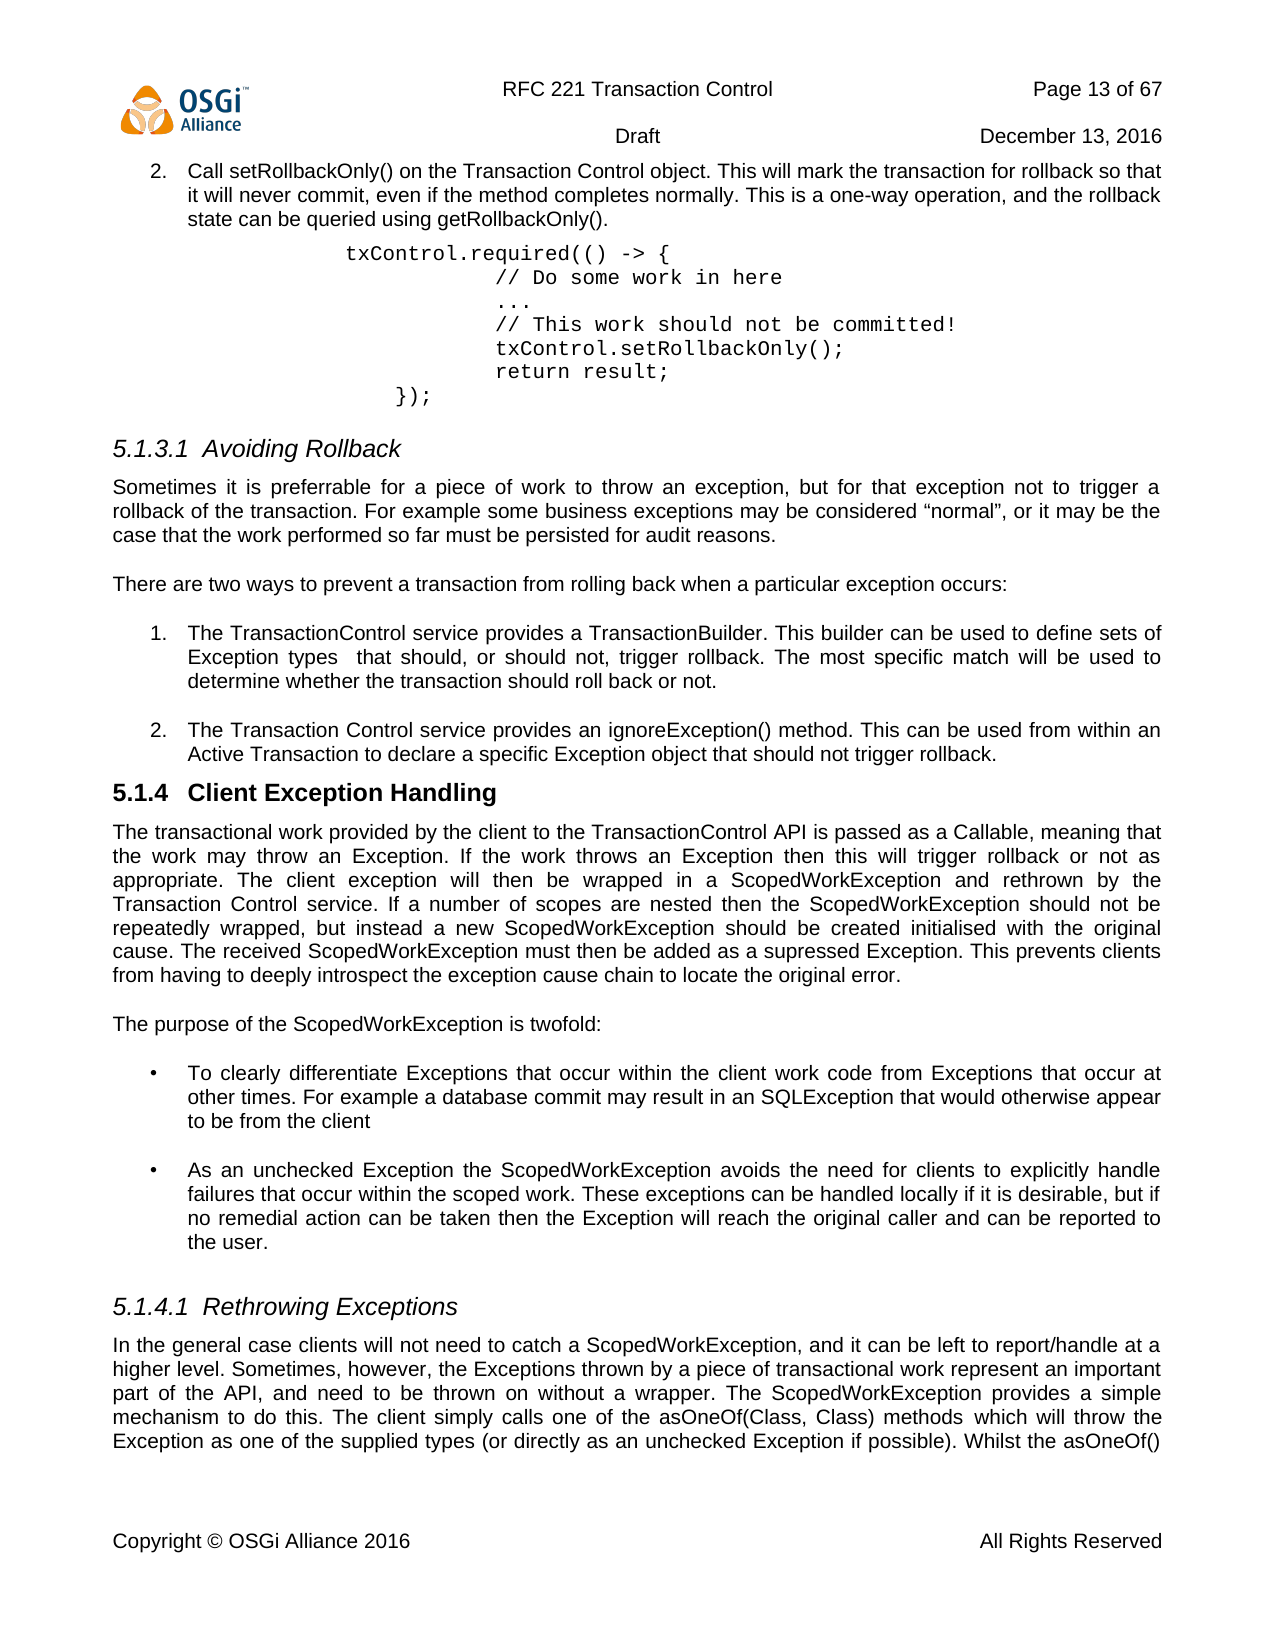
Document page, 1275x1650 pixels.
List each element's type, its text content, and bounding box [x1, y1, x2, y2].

subtitle Rethrowing Exceptions [112, 1292, 1162, 1320]
picture [113, 78, 257, 142]
list As an unchecked Exception the ScopedWorkException avoids the need for clients to explicitly handle failures that occur within the scoped work. These exceptions can be handled locally if it is desirable, but if no remedial action can be taken then the Exception will reach the original caller and can be reported to the user. [150, 1158, 1162, 1254]
text The purpose of the ScopedWorkException is twofold: [112, 1012, 1162, 1036]
text In the general case clients will not need to catch a ScopedWorkException, and it can be left to report/handle at a higher level. Sometimes, however, the Exceptions thrown by a piece of transactional work represent an important part of the API, and need to be thrown on without a wrapper. The ScopedWorkException provides a simple mechanism to do this. The client simply calls one of the asOneOf(Class, Class) methods which will throw the Exception as one of the supplied types (or directly as an unchecked Exception if possible). Whilst the asOneOf() [112, 1333, 1162, 1453]
list The Transaction Control service provides an ignoreException() method. This can be used from within an Active Transaction to declare a specific Exception object that should not trigger rollback. [150, 718, 1162, 766]
subtitle Avoiding Rollback [112, 434, 1162, 463]
text return result; [345, 362, 1162, 385]
text txControl.required(() -> { [345, 243, 1162, 267]
subtitle Client Exception Handling [112, 778, 1162, 807]
list Call setRollbackOnly() on the Transaction Control object. This will mark the transaction for rollback so that it will never commit, even if the method completes normally. This is a one-way operation, and the rollback state can be queried using getRollbackOnly(). [150, 159, 1162, 231]
text // Do some work in here [345, 267, 1162, 291]
text // This work should not be committed! [345, 314, 1162, 338]
list The TransactionControl service provides a TransactionBuilder. This builder can be used to define sets of Exception types that should, or should not, trigger rollback. The most specific match will be used to determine whether the transaction should roll back or not. [150, 621, 1162, 693]
text }); [345, 385, 1162, 409]
text Sometimes it is preferrable for a piece of work to throw an exception, but for that exception not to trigger a rollback of the transaction. For example some business exceptions may be considered “normal”, or it may be the case that the work performed so far must be persisted for audit reasons. [112, 475, 1162, 547]
text There are two ways to prevent a transaction from rolling back when a particular exception occurs: [112, 572, 1162, 596]
list To clearly differentiate Exceptions that occur within the client work code from Exceptions that occur at other times. For example a database commit may result in an SQLException that would otherwise appear to be from the client [150, 1061, 1162, 1133]
text ... [345, 291, 1162, 314]
text The transactional work provided by the client to the TransactionControl API is passed as a Callable, meaning that the work may throw an Exception. If the work throws an Exception then this will trigger rollback or not as appropriate. The client exception will then be wrapped in a ScopedWorkException and rethrown by the Transaction Control service. If a number of scopes are nested then the ScopedWorkException should not be repeatedly wrapped, but instead a new ScopedWorkException should be created initialised with the original cause. The received ScopedWorkException must then be added as a supressed Exception. This prevents clients from having to deeply introspect the exception cause chain to locate the original error. [112, 819, 1162, 987]
text txControl.setRollbackOnly(); [345, 338, 1162, 362]
